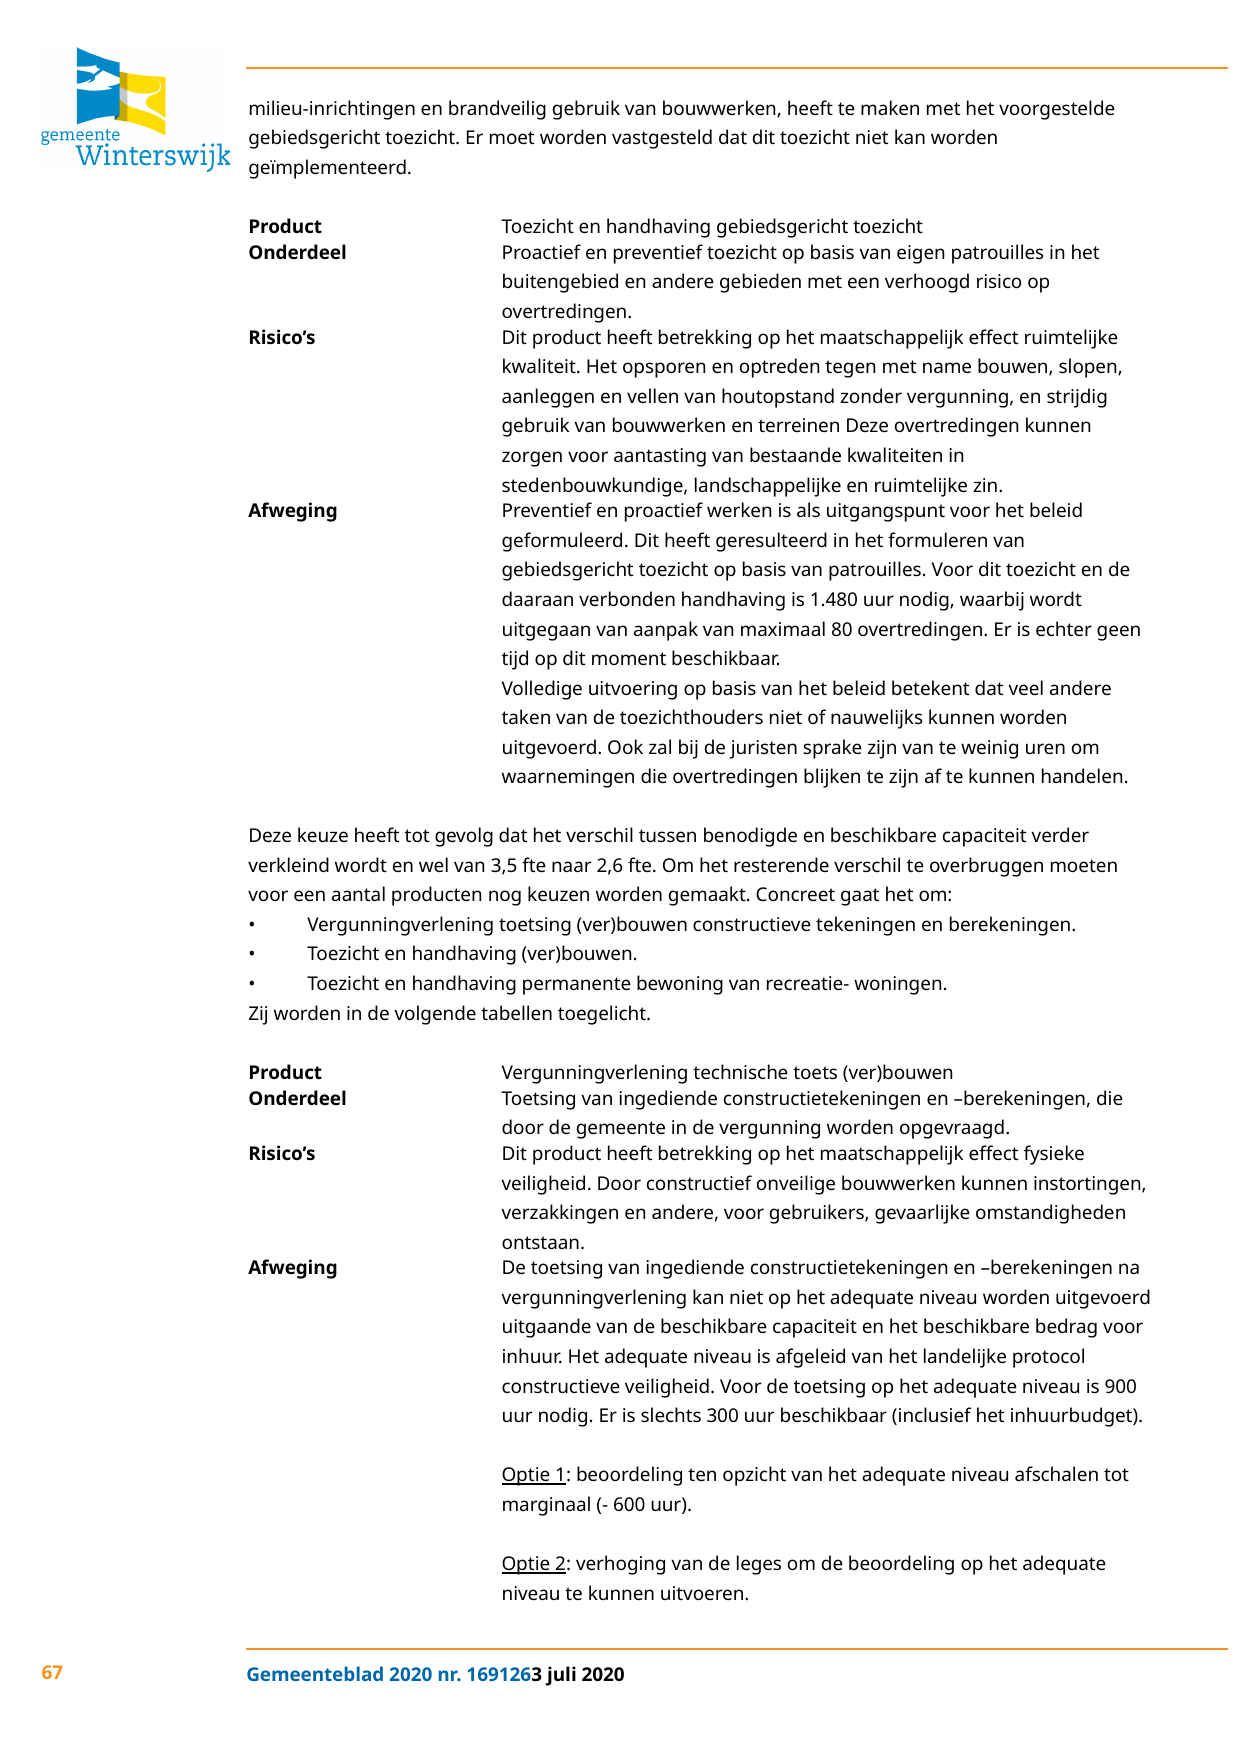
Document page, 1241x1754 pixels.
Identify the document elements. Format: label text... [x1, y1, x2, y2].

text Zij worden in de volgende tabellen toegelicht. [248, 1000, 1152, 1026]
list Toezicht en handhaving (ver)bouwen. [248, 941, 1152, 966]
table_header Product [248, 213, 501, 239]
table_header Toezicht en handhaving gebiedsgericht toezicht [501, 213, 1152, 239]
list Vergunningverlening toetsing (ver)bouwen constructieve tekeningen en berekeningen. [248, 911, 1152, 937]
table_cell Preventief en proactief werken is als uitgangspunt voor het beleid geformuleerd. Dit heeft geresulteerd in het formuleren van gebiedsgericht toezicht op basis van patrouilles. Voor dit toezicht en de daaraan verbonden handhaving is 1.480 uur nodig, waarbij wordt uitgegaan van aanpak van maximaal 80 overtredingen. Er is echter geen tijd op dit moment beschikbaar. Volledige uitvoering op basis van het beleid betekent dat veel andere taken van de toezichthouders niet of nauwelijks kunnen worden uitgevoerd. Ook zal bij de juristen sprake zijn van te weinig uren om waarnemingen die overtredingen blijken te zijn af te kunnen handelen. [501, 498, 1152, 789]
text milieu-inrichtingen en brandveilig gebruik van bouwwerken, heeft te maken met het voorgestelde gebiedsgericht toezicht. Er moet worden vastgesteld dat dit toezicht niet kan worden geïmplementeerd. [248, 95, 1152, 180]
table_cell Dit product heeft betrekking op het maatschappelijk effect ruimtelijke kwaliteit. Het opsporen en optreden tegen met name bouwen, slopen, aanleggen en vellen van houtopstand zonder vergunning, en strijdig gebruik van bouwwerken en terreinen Deze overtredingen kunnen zorgen voor aantasting van bestaande kwaliteiten in stedenbouwkundige, landschappelijke en ruimtelijke zin. [501, 324, 1152, 497]
table_cell Dit product heeft betrekking op het maatschappelijk effect fysieke veiligheid. Door constructief onveilige bouwwerken kunnen instortingen, verzakkingen en andere, voor gebruikers, gevaarlijke omstandigheden ontstaan. [501, 1140, 1152, 1254]
picture [41, 47, 231, 172]
table_cell Onderdeel [248, 1085, 501, 1140]
list Toezicht en handhaving permanente bewoning van recreatie- woningen. [248, 970, 1152, 996]
table_cell Risico’s [248, 1140, 501, 1254]
table_cell Onderdeel [248, 239, 501, 324]
table_cell Afweging [248, 1255, 501, 1606]
table_header Product [248, 1059, 501, 1085]
table_header Vergunningverlening technische toets (ver)bouwen [501, 1059, 1152, 1085]
table_cell Toetsing van ingediende constructietekeningen en –berekeningen, die door de gemeente in de vergunning worden opgevraagd. [501, 1085, 1152, 1140]
text Deze keuze heeft tot gevolg dat het verschil tussen benodigde en beschikbare capaciteit verder verkleind wordt en wel van 3,5 fte naar 2,6 fte. Om het resterende verschil te overbruggen moeten voor een aantal producten nog keuzen worden gemaakt. Concreet gaat het om: [248, 822, 1152, 907]
table_cell Risico’s [248, 324, 501, 497]
picture [225, 153, 231, 162]
table_cell De toetsing van ingediende constructietekeningen en –berekeningen na vergunningverlening kan niet op het adequate niveau worden uitgevoerd uitgaande van de beschikbare capaciteit en het beschikbare bedrag voor inhuur. Het adequate niveau is afgeleid van het landelijke protocol constructieve veiligheid. Voor de toetsing op het adequate niveau is 900 uur nodig. Er is slechts 300 uur beschikbaar (inclusief het inhuurbudget). Optie 1: beoordeling ten opzicht van het adequate niveau afschalen tot marginaal (- 600 uur). Optie 2: verhoging van de leges om de beoordeling op het adequate niveau te kunnen uitvoeren. [501, 1255, 1152, 1606]
table_cell Proactief en preventief toezicht op basis van eigen patrouilles in het buitengebied en andere gebieden met een verhoogd risico op overtredingen. [501, 239, 1152, 324]
table_cell Afweging [248, 498, 501, 789]
